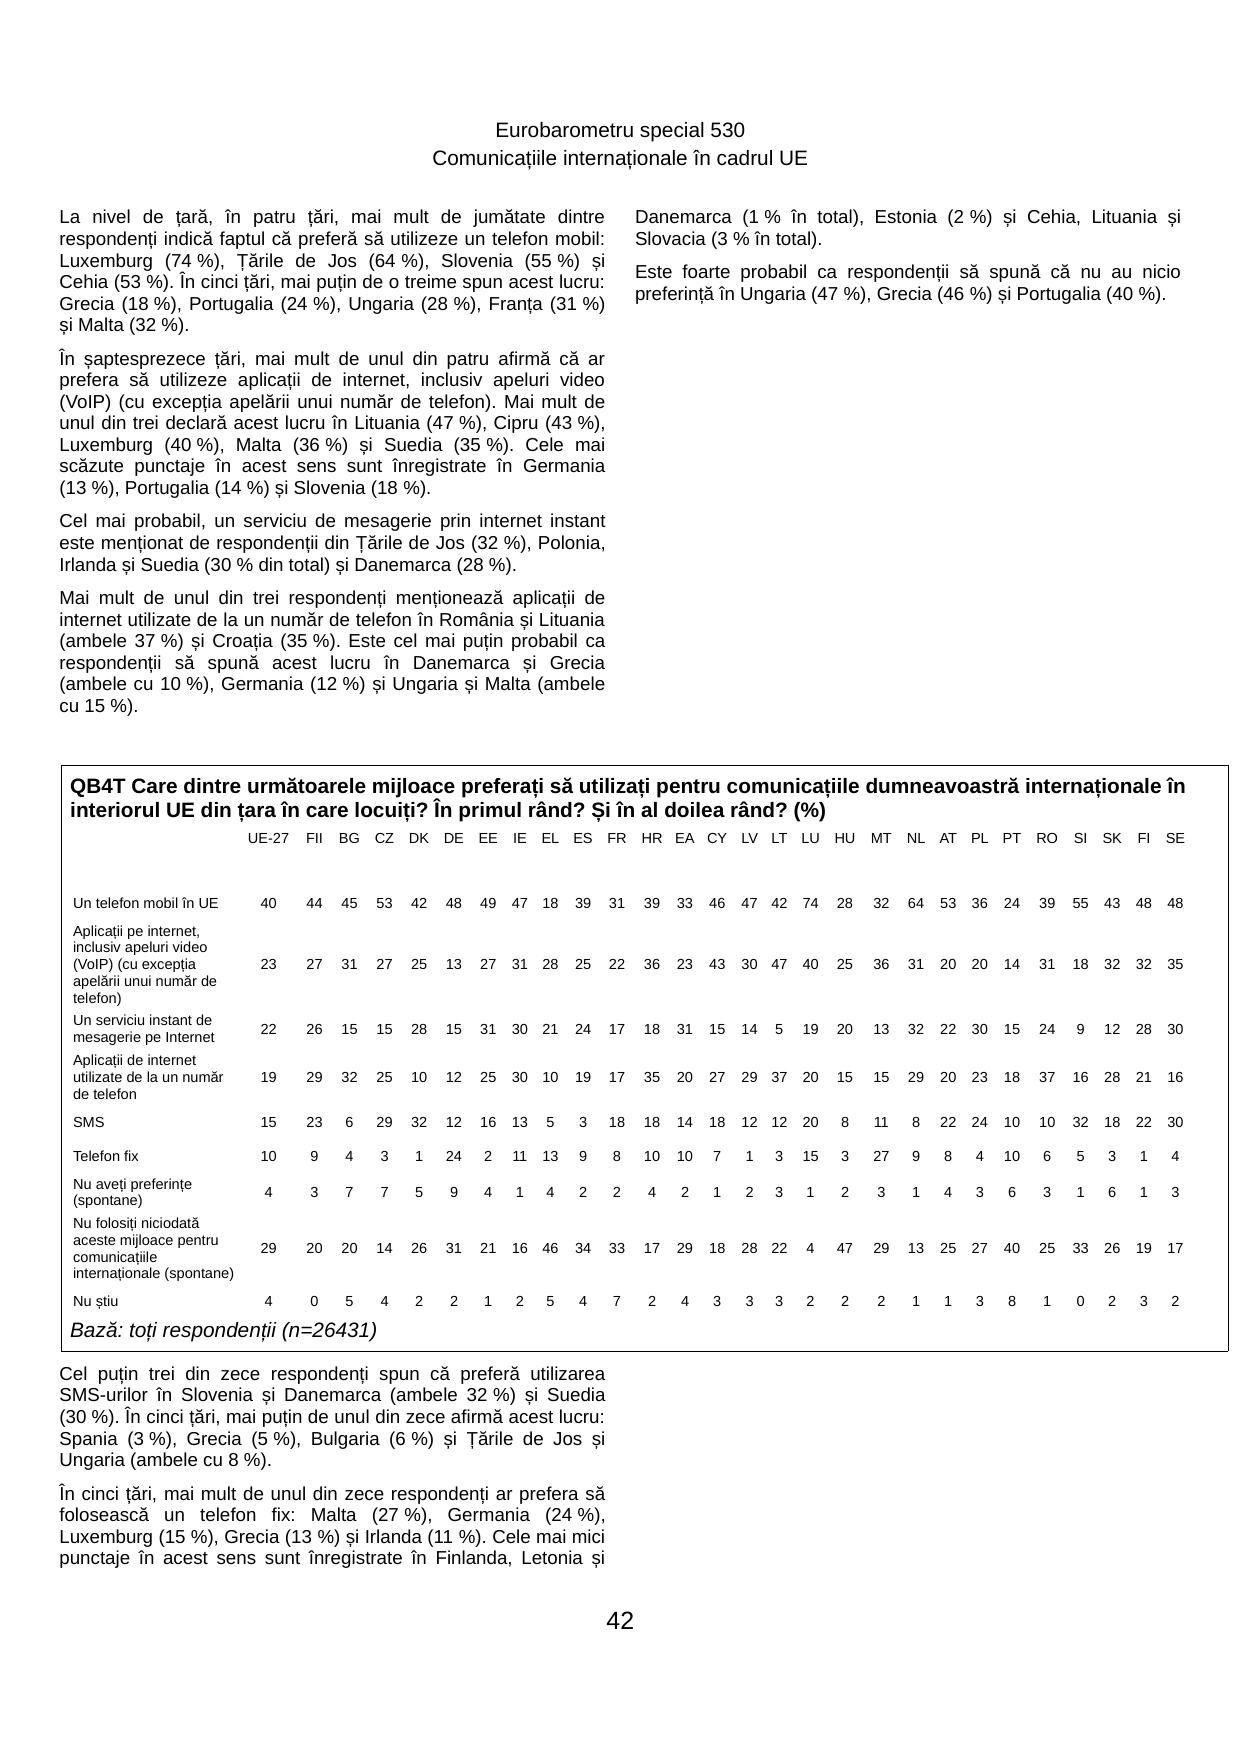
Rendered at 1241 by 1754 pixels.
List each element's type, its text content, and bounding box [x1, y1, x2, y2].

table_cell 46 [700, 886, 734, 919]
table_cell 28 [827, 886, 863, 919]
table_cell 37 [1028, 1049, 1066, 1106]
table_cell 2 [1095, 1285, 1129, 1318]
table_cell 2 [863, 1285, 899, 1318]
table_cell 28 [1129, 1009, 1158, 1048]
table_cell 17 [1158, 1212, 1192, 1285]
table_cell 3 [1028, 1173, 1066, 1212]
table_cell 3 [764, 1139, 794, 1172]
table_cell 48 [1158, 886, 1192, 919]
table_cell 25 [566, 920, 600, 1009]
table_cell 3 [734, 1285, 764, 1318]
table_cell 4 [331, 1139, 367, 1172]
table_header SI [1066, 821, 1095, 854]
table_header AT [932, 821, 964, 854]
table_cell 36 [863, 920, 899, 1009]
table_header EL [534, 821, 566, 854]
table_cell 15 [863, 1049, 899, 1106]
table_cell 20 [932, 1049, 964, 1106]
table_cell 2 [670, 1173, 699, 1212]
table_cell 18 [634, 1106, 670, 1139]
table_cell 13 [863, 1009, 899, 1048]
table_cell 2 [401, 1285, 436, 1318]
table_cell 28 [401, 1009, 436, 1048]
table_cell 1 [794, 1173, 827, 1212]
table_cell [964, 854, 995, 886]
table_cell 9 [566, 1139, 600, 1172]
table_cell 3 [700, 1285, 734, 1318]
table_cell 12 [764, 1106, 794, 1139]
table_cell 10 [670, 1139, 699, 1172]
table_cell 11 [863, 1106, 899, 1139]
table_cell 23 [670, 920, 699, 1009]
table_cell 25 [827, 920, 863, 1009]
table_cell 23 [298, 1106, 331, 1139]
table_cell 1 [899, 1285, 932, 1318]
table_header CY [700, 821, 734, 854]
table_cell 15 [827, 1049, 863, 1106]
table_cell 47 [734, 886, 764, 919]
table_cell [700, 854, 734, 886]
table_cell 21 [471, 1212, 505, 1285]
table_cell 15 [794, 1139, 827, 1172]
table_cell 74 [794, 886, 827, 919]
table_cell 2 [566, 1173, 600, 1212]
table_header PT [995, 821, 1028, 854]
table_cell 4 [794, 1212, 827, 1285]
table_cell [239, 854, 297, 886]
table_cell 40 [794, 920, 827, 1009]
table_cell 24 [1028, 1009, 1066, 1048]
table_cell 3 [764, 1173, 794, 1212]
table_cell 55 [1066, 886, 1095, 919]
table_cell 9 [1066, 1009, 1095, 1048]
text La nivel de țară, în patru țări, mai mult de jumătate dintre respondenți indică faptul că preferă să utilizeze un telefon mobil: Luxemburg (74 %), Țările de Jos (64 %), Slovenia (55 %) și Cehia (53 %). În cinci țări, mai puțin de o treime spun acest lucru: Grecia (18 %), Portugalia (24 %), Ungaria (28 %), Franța (31 %) și Malta (32 %). [59, 206, 605, 336]
table_cell 34 [566, 1212, 600, 1285]
table_cell 24 [566, 1009, 600, 1048]
table_cell 46 [534, 1212, 566, 1285]
table_cell 14 [670, 1106, 699, 1139]
table_cell [600, 854, 634, 886]
table_cell 12 [436, 1106, 471, 1139]
table_header DK [401, 821, 436, 854]
table_cell 28 [534, 920, 566, 1009]
table_cell 2 [1158, 1285, 1192, 1318]
table_cell 14 [734, 1009, 764, 1048]
table_cell 4 [1158, 1139, 1192, 1172]
table_cell 3 [863, 1173, 899, 1212]
table_cell 15 [239, 1106, 297, 1139]
table_cell 21 [534, 1009, 566, 1048]
table_cell 2 [436, 1285, 471, 1318]
table_cell 3 [298, 1173, 331, 1212]
table_cell 33 [1066, 1212, 1095, 1285]
table_cell 5 [534, 1285, 566, 1318]
table_cell 10 [995, 1106, 1028, 1139]
table_header HR [634, 821, 670, 854]
table_cell [634, 854, 670, 886]
table_cell Aplicații de internet utilizate de la un număr de telefon [70, 1049, 239, 1106]
table_cell 3 [964, 1285, 995, 1318]
table_cell 2 [827, 1285, 863, 1318]
table_cell [932, 854, 964, 886]
table_cell 24 [995, 886, 1028, 919]
table_cell 9 [899, 1139, 932, 1172]
table_cell 22 [1129, 1106, 1158, 1139]
table_cell 27 [863, 1139, 899, 1172]
table_cell 18 [700, 1106, 734, 1139]
table_cell 36 [634, 920, 670, 1009]
table_cell [863, 854, 899, 886]
table_cell 27 [471, 920, 505, 1009]
table_cell [764, 854, 794, 886]
table_cell 32 [331, 1049, 367, 1106]
table_cell 4 [367, 1285, 401, 1318]
table_cell 2 [634, 1285, 670, 1318]
table_cell 8 [899, 1106, 932, 1139]
table_cell 42 [764, 886, 794, 919]
table_cell 4 [239, 1173, 297, 1212]
table_cell 16 [471, 1106, 505, 1139]
table_cell 19 [794, 1009, 827, 1048]
table_cell Nu știu [70, 1285, 239, 1318]
table_cell 25 [401, 920, 436, 1009]
table_cell 23 [964, 1049, 995, 1106]
table_cell 3 [764, 1285, 794, 1318]
table_cell 32 [401, 1106, 436, 1139]
table_cell 31 [505, 920, 534, 1009]
table_cell 4 [534, 1173, 566, 1212]
table_cell 48 [436, 886, 471, 919]
table_cell 2 [600, 1173, 634, 1212]
table_cell 31 [436, 1212, 471, 1285]
table_header ES [566, 821, 600, 854]
table_cell 19 [1129, 1212, 1158, 1285]
table_header UE-27 [239, 821, 297, 854]
table_cell 5 [764, 1009, 794, 1048]
table_cell 10 [534, 1049, 566, 1106]
table_cell 5 [1066, 1139, 1095, 1172]
table_cell 31 [670, 1009, 699, 1048]
text Mai mult de unul din trei respondenți menționează aplicații de internet utilizate de la un număr de telefon în România și Lituania (ambele 37 %) și Croația (35 %). Este cel mai puțin probabil ca respondenții să spună acest lucru în Danemarca și Grecia (ambele cu 10 %), Germania (12 %) și Ungaria și Malta (ambele cu 15 %). [59, 587, 605, 716]
table_header EE [471, 821, 505, 854]
table_cell Un serviciu instant de mesagerie pe Internet [70, 1009, 239, 1048]
table_cell [566, 854, 600, 886]
table_cell 22 [932, 1009, 964, 1048]
table_cell 12 [734, 1106, 764, 1139]
table_cell SMS [70, 1106, 239, 1139]
table_cell 2 [505, 1285, 534, 1318]
table_cell 3 [1129, 1285, 1158, 1318]
table_cell 3 [827, 1139, 863, 1172]
table_cell 15 [331, 1009, 367, 1048]
table_cell 7 [367, 1173, 401, 1212]
table_cell 20 [964, 920, 995, 1009]
table_cell 1 [401, 1139, 436, 1172]
table_cell 5 [401, 1173, 436, 1212]
table_header PL [964, 821, 995, 854]
table_cell 14 [367, 1212, 401, 1285]
table_cell 27 [367, 920, 401, 1009]
table_header RO [1028, 821, 1066, 854]
table_cell 4 [239, 1285, 297, 1318]
table_cell 6 [1028, 1139, 1066, 1172]
table_cell 33 [600, 1212, 634, 1285]
table_cell 32 [899, 1009, 932, 1048]
table_cell 42 [401, 886, 436, 919]
text Este foarte probabil ca respondenții să spună că nu au nicio preferință în Ungaria (47 %), Grecia (46 %) și Portugalia (40 %). [635, 261, 1181, 304]
table_cell 31 [331, 920, 367, 1009]
table_cell 64 [899, 886, 932, 919]
table_cell 27 [700, 1049, 734, 1106]
text QB4T Care dintre următoarele mijloace preferați să utilizați pentru comunicațiile dumneavoastră internaționale în interiorul UE din țara în care locuiți? În primul rând? Și în al doilea rând? (%) [70, 773, 1219, 821]
table_cell 1 [700, 1173, 734, 1212]
table_cell 22 [600, 920, 634, 1009]
table_cell 19 [239, 1049, 297, 1106]
table_cell 35 [1158, 920, 1192, 1009]
table_cell [899, 854, 932, 886]
text În șaptesprezece țări, mai mult de unul din patru afirmă că ar prefera să utilizeze aplicații de internet, inclusiv apeluri video (VoIP) (cu excepția apelării unui număr de telefon). Mai mult de unul din trei declară acest lucru în Lituania (47 %), Cipru (43 %), Luxemburg (40 %), Malta (36 %) și Suedia (35 %). Cele mai scăzute punctaje în acest sens sunt înregistrate în Germania (13 %), Portugalia (14 %) și Slovenia (18 %). [59, 347, 605, 498]
table_cell 24 [436, 1139, 471, 1172]
table_cell 45 [331, 886, 367, 919]
table_cell [794, 854, 827, 886]
table_cell 24 [964, 1106, 995, 1139]
table_cell 3 [367, 1139, 401, 1172]
table_cell [401, 854, 436, 886]
table_cell 4 [634, 1173, 670, 1212]
table_cell [534, 854, 566, 886]
table_cell 40 [995, 1212, 1028, 1285]
table_cell 43 [700, 920, 734, 1009]
table_cell 31 [600, 886, 634, 919]
table_cell 40 [239, 886, 297, 919]
table_cell 18 [995, 1049, 1028, 1106]
table_cell 30 [964, 1009, 995, 1048]
table_cell [1158, 854, 1192, 886]
table_cell 1 [1129, 1139, 1158, 1172]
table_cell 5 [331, 1285, 367, 1318]
table_cell Nu aveți preferințe (spontane) [70, 1173, 239, 1212]
text În cinci țări, mai mult de unul din zece respondenți ar prefera să folosească un telefon fix: Malta (27 %), Germania (24 %), Luxemburg (15 %), Grecia (13 %) și Irlanda (11 %). Cele mai mici punctaje în acest sens sunt înregistrate în Finlanda, Letonia și [59, 1482, 605, 1569]
table_header LT [764, 821, 794, 854]
table_cell 13 [899, 1212, 932, 1285]
table_cell [436, 854, 471, 886]
table_cell [827, 854, 863, 886]
table_cell 1 [734, 1139, 764, 1172]
table_cell 49 [471, 886, 505, 919]
table_header EA [670, 821, 699, 854]
table_cell [70, 854, 239, 886]
table_cell 17 [634, 1212, 670, 1285]
table_cell 4 [932, 1173, 964, 1212]
table_cell 22 [932, 1106, 964, 1139]
table_cell [471, 854, 505, 886]
table_cell 10 [239, 1139, 297, 1172]
table_cell [505, 854, 534, 886]
table_cell 6 [331, 1106, 367, 1139]
table_cell 3 [964, 1173, 995, 1212]
table_cell 20 [794, 1049, 827, 1106]
table_cell 27 [298, 920, 331, 1009]
table_cell 18 [534, 886, 566, 919]
table_cell 25 [1028, 1212, 1066, 1285]
table_cell 37 [764, 1049, 794, 1106]
table_cell 33 [670, 886, 699, 919]
table_cell 18 [1095, 1106, 1129, 1139]
table_cell 10 [995, 1139, 1028, 1172]
table_cell [1028, 854, 1066, 886]
table_cell 29 [239, 1212, 297, 1285]
table_cell 13 [505, 1106, 534, 1139]
table_cell 36 [964, 886, 995, 919]
table_cell [331, 854, 367, 886]
table_header BG [331, 821, 367, 854]
table_cell 4 [566, 1285, 600, 1318]
table_header HU [827, 821, 863, 854]
table_cell Telefon fix [70, 1139, 239, 1172]
table_cell 9 [298, 1139, 331, 1172]
table_cell 3 [1095, 1139, 1129, 1172]
table_cell 35 [634, 1049, 670, 1106]
table_cell 2 [734, 1173, 764, 1212]
table_cell 0 [298, 1285, 331, 1318]
table_header SE [1158, 821, 1192, 854]
table_cell 31 [899, 920, 932, 1009]
table_cell 39 [1028, 886, 1066, 919]
table_cell 43 [1095, 886, 1129, 919]
table_cell [995, 854, 1028, 886]
table_cell 4 [964, 1139, 995, 1172]
table_cell 22 [764, 1212, 794, 1285]
table_cell 29 [670, 1212, 699, 1285]
text Danemarca (1 % în total), Estonia (2 %) și Cehia, Lituania și Slovacia (3 % în total). [635, 206, 1181, 249]
table_cell 32 [1129, 920, 1158, 1009]
table_cell 30 [734, 920, 764, 1009]
table_header IE [505, 821, 534, 854]
table_cell 30 [1158, 1106, 1192, 1139]
table_cell 15 [995, 1009, 1028, 1048]
table_cell 6 [1095, 1173, 1129, 1212]
table_cell 53 [932, 886, 964, 919]
table_header [70, 821, 239, 854]
table_cell 1 [932, 1285, 964, 1318]
table_cell 31 [471, 1009, 505, 1048]
table_cell [1066, 854, 1095, 886]
table_cell 20 [298, 1212, 331, 1285]
table_cell 26 [1095, 1212, 1129, 1285]
table_cell 29 [863, 1212, 899, 1285]
table_cell 4 [670, 1285, 699, 1318]
table_cell 21 [1129, 1049, 1158, 1106]
table_cell 13 [534, 1139, 566, 1172]
table_cell 1 [505, 1173, 534, 1212]
table_cell 6 [995, 1173, 1028, 1212]
table_cell 28 [1095, 1049, 1129, 1106]
table_cell 2 [794, 1285, 827, 1318]
table_cell 11 [505, 1139, 534, 1172]
table_cell 18 [634, 1009, 670, 1048]
table_cell 25 [471, 1049, 505, 1106]
table_cell Nu folosiți niciodată aceste mijloace pentru comunicațiile internaționale (spontane) [70, 1212, 239, 1285]
table_cell 15 [700, 1009, 734, 1048]
table_cell 8 [995, 1285, 1028, 1318]
table_header DE [436, 821, 471, 854]
table_cell 18 [1066, 920, 1095, 1009]
table_cell 53 [367, 886, 401, 919]
table_cell 25 [932, 1212, 964, 1285]
table_cell Un telefon mobil în UE [70, 886, 239, 919]
table_cell 10 [1028, 1106, 1066, 1139]
table_cell 1 [1129, 1173, 1158, 1212]
table_header FI [1129, 821, 1158, 854]
table_cell [367, 854, 401, 886]
table_cell 15 [436, 1009, 471, 1048]
table_cell 16 [1158, 1049, 1192, 1106]
table_cell 8 [600, 1139, 634, 1172]
table_cell 10 [634, 1139, 670, 1172]
table_cell 13 [436, 920, 471, 1009]
text Bază: toți respondenții (n=26431) [70, 1318, 1219, 1342]
table_cell 8 [932, 1139, 964, 1172]
table_cell [670, 854, 699, 886]
table_cell Aplicații pe internet, inclusiv apeluri video (VoIP) (cu excepția apelării unui număr de telefon) [70, 920, 239, 1009]
text Cel puțin trei din zece respondenți spun că preferă utilizarea SMS-urilor în Slovenia și Danemarca (ambele 32 %) și Suedia (30 %). În cinci țări, mai puțin de unul din zece afirmă acest lucru: Spania (3 %), Grecia (5 %), Bulgaria (6 %) și Țările de Jos și Ungaria (ambele cu 8 %). [59, 762, 605, 1471]
table_cell 15 [367, 1009, 401, 1048]
table_cell [1095, 854, 1129, 886]
table_header LV [734, 821, 764, 854]
table_cell 39 [634, 886, 670, 919]
table_cell 25 [367, 1049, 401, 1106]
table_cell [734, 854, 764, 886]
table_cell 16 [505, 1212, 534, 1285]
table_header LU [794, 821, 827, 854]
table_cell 22 [239, 1009, 297, 1048]
table_cell 9 [436, 1173, 471, 1212]
table_cell 30 [505, 1009, 534, 1048]
table_header SK [1095, 821, 1129, 854]
table_cell 20 [932, 920, 964, 1009]
table_cell 20 [827, 1009, 863, 1048]
table_cell 32 [1095, 920, 1129, 1009]
table_cell 29 [734, 1049, 764, 1106]
table_cell 7 [700, 1139, 734, 1172]
table_cell 18 [700, 1212, 734, 1285]
table_cell 29 [367, 1106, 401, 1139]
table_cell 47 [505, 886, 534, 919]
table_header FII [298, 821, 331, 854]
table_cell 20 [794, 1106, 827, 1139]
table_cell 31 [1028, 920, 1066, 1009]
table_cell 1 [1028, 1285, 1066, 1318]
table_cell 47 [764, 920, 794, 1009]
table_cell 3 [1158, 1173, 1192, 1212]
table_cell 32 [1066, 1106, 1095, 1139]
table_cell 7 [331, 1173, 367, 1212]
table_cell 26 [401, 1212, 436, 1285]
table_cell 23 [239, 920, 297, 1009]
table_cell 28 [734, 1212, 764, 1285]
table_cell 5 [534, 1106, 566, 1139]
table_cell 12 [1095, 1009, 1129, 1048]
table_cell 26 [298, 1009, 331, 1048]
table_cell 4 [471, 1173, 505, 1212]
table_cell 7 [600, 1285, 634, 1318]
table_cell 14 [995, 920, 1028, 1009]
table_cell 19 [566, 1049, 600, 1106]
table_cell 29 [899, 1049, 932, 1106]
table_cell 39 [566, 886, 600, 919]
table_cell 20 [331, 1212, 367, 1285]
table_header MT [863, 821, 899, 854]
table_cell 17 [600, 1049, 634, 1106]
table_cell 1 [899, 1173, 932, 1212]
table_cell 44 [298, 886, 331, 919]
table_cell 16 [1066, 1049, 1095, 1106]
table_cell [1129, 854, 1158, 886]
table_cell [298, 854, 331, 886]
table_cell 47 [827, 1212, 863, 1285]
table_cell 1 [1066, 1173, 1095, 1212]
table_cell 2 [827, 1173, 863, 1212]
table_cell 0 [1066, 1285, 1095, 1318]
table_header FR [600, 821, 634, 854]
table_cell 3 [566, 1106, 600, 1139]
table_cell 32 [863, 886, 899, 919]
table_cell 12 [436, 1049, 471, 1106]
table_cell 48 [1129, 886, 1158, 919]
table_cell 1 [471, 1285, 505, 1318]
table_cell 27 [964, 1212, 995, 1285]
table_cell 8 [827, 1106, 863, 1139]
table_cell 2 [471, 1139, 505, 1172]
table_cell 30 [505, 1049, 534, 1106]
table_header NL [899, 821, 932, 854]
text Cel mai probabil, un serviciu de mesagerie prin internet instant este menționat de respondenții din Țările de Jos (32 %), Polonia, Irlanda și Suedia (30 % din total) și Danemarca (28 %). [59, 510, 605, 575]
table_cell 10 [401, 1049, 436, 1106]
table_cell 29 [298, 1049, 331, 1106]
table_cell 20 [670, 1049, 699, 1106]
table_cell 17 [600, 1009, 634, 1048]
table_cell 30 [1158, 1009, 1192, 1048]
table_cell 18 [600, 1106, 634, 1139]
table_header CZ [367, 821, 401, 854]
